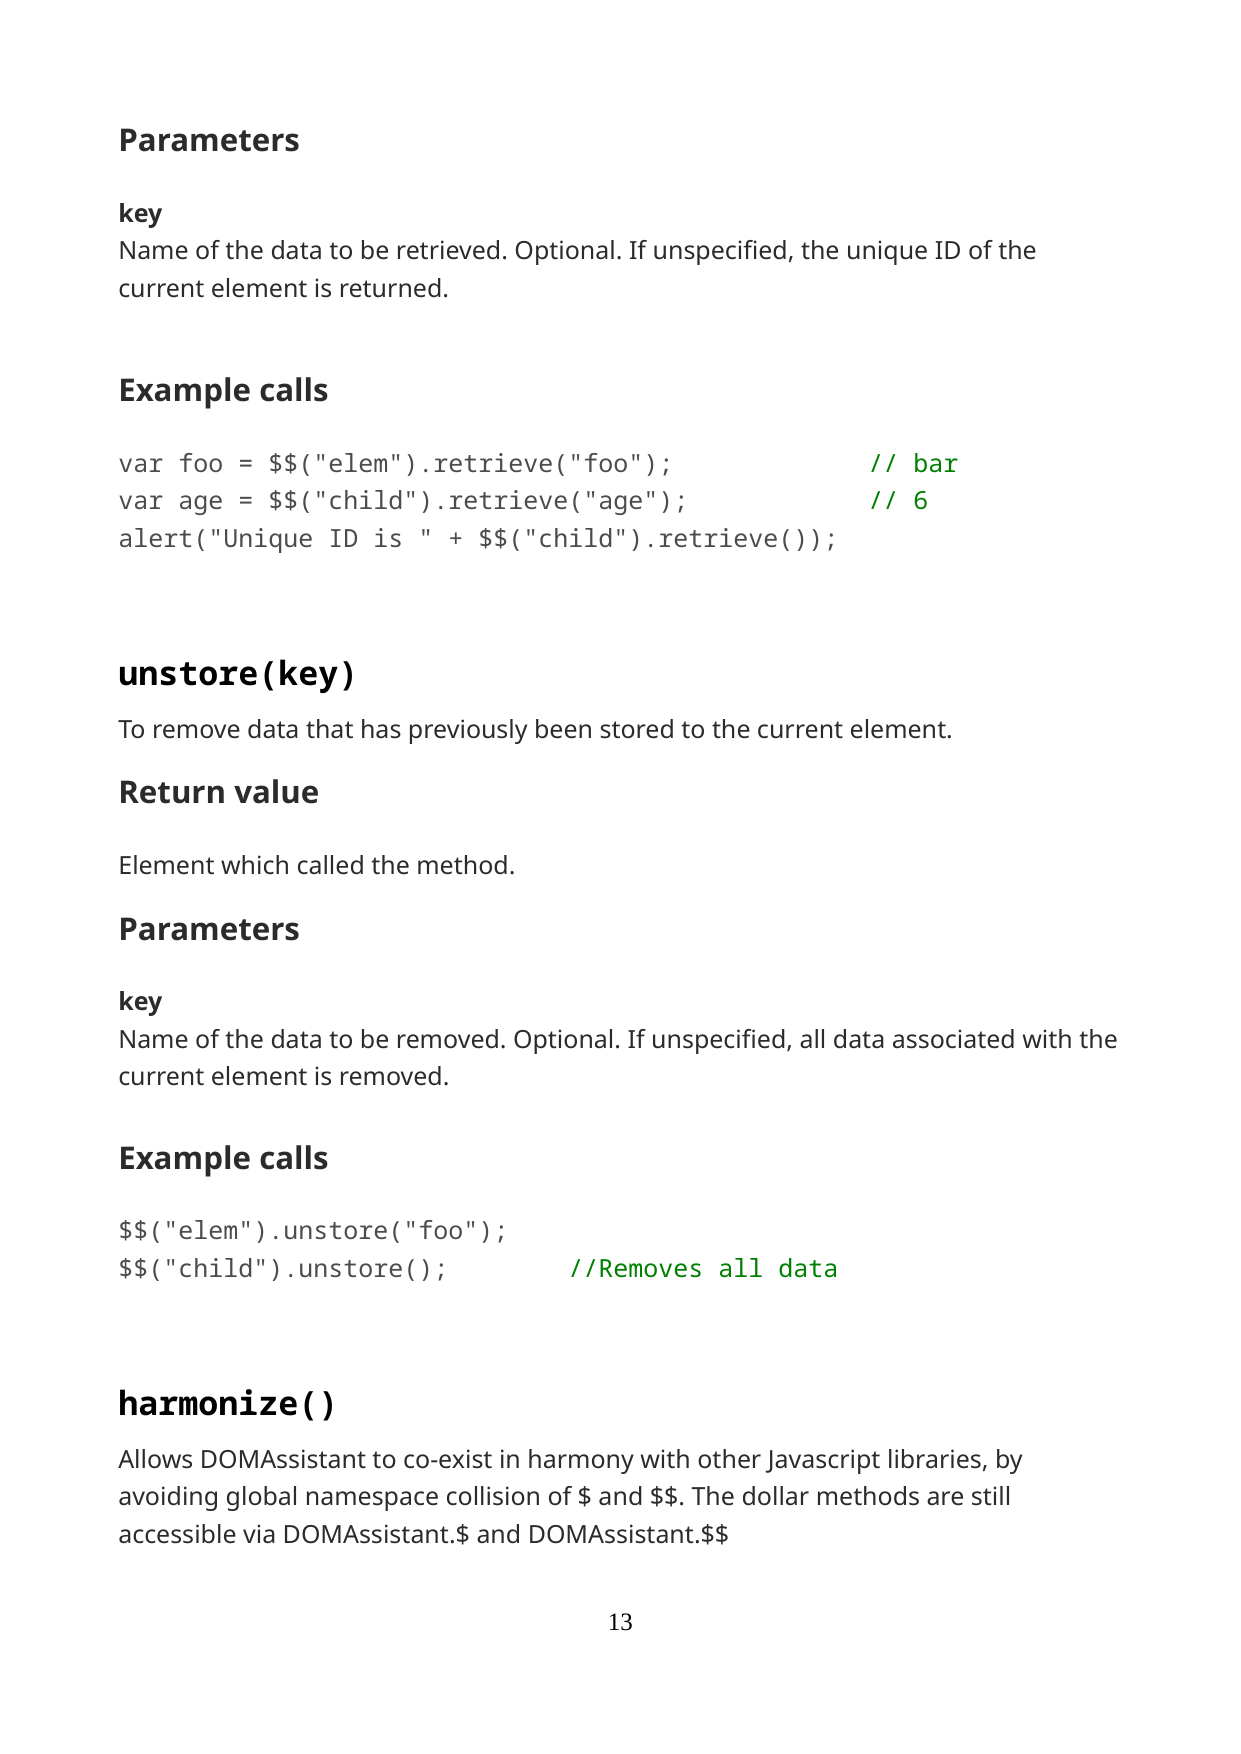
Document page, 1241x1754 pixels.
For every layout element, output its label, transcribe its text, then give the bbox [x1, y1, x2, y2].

text Example calls [118, 326, 1122, 411]
text var foo = $$("elem").retrieve("foo"); // bar var age = $$("child").retrieve("age"); // 6 alert("Unique ID is " + $$("child").retrieve()); [118, 442, 1122, 554]
text Allows DOMAssistant to co-exist in harmony with other Javascript libraries, by avoiding global namespace collision of $ and $$. The dollar methods are still accessible via DOMAssistant.$ and DOMAssistant.$$ [118, 1438, 1122, 1550]
text Element which called the method. [118, 844, 1122, 882]
subtitle harmonize() [118, 1334, 1122, 1425]
text Example calls [118, 1093, 1122, 1178]
text Parameters [118, 118, 1122, 161]
text key [118, 981, 1122, 1018]
text To remove data that has previously been stored to the current element. [118, 708, 1122, 745]
text Name of the data to be retrieved. Optional. If unspecified, the unique ID of the current element is returned. [118, 229, 1122, 304]
subtitle unstore(key) [118, 604, 1122, 695]
text $$("elem").unstore("foo"); $$("child").unstore(); //Removes all data [118, 1209, 1122, 1284]
text Parameters [118, 907, 1122, 949]
text Name of the data to be removed. Optional. If unspecified, all data associated with the current element is removed. [118, 1018, 1122, 1093]
text Return value [118, 770, 1122, 813]
text key [118, 192, 1122, 229]
